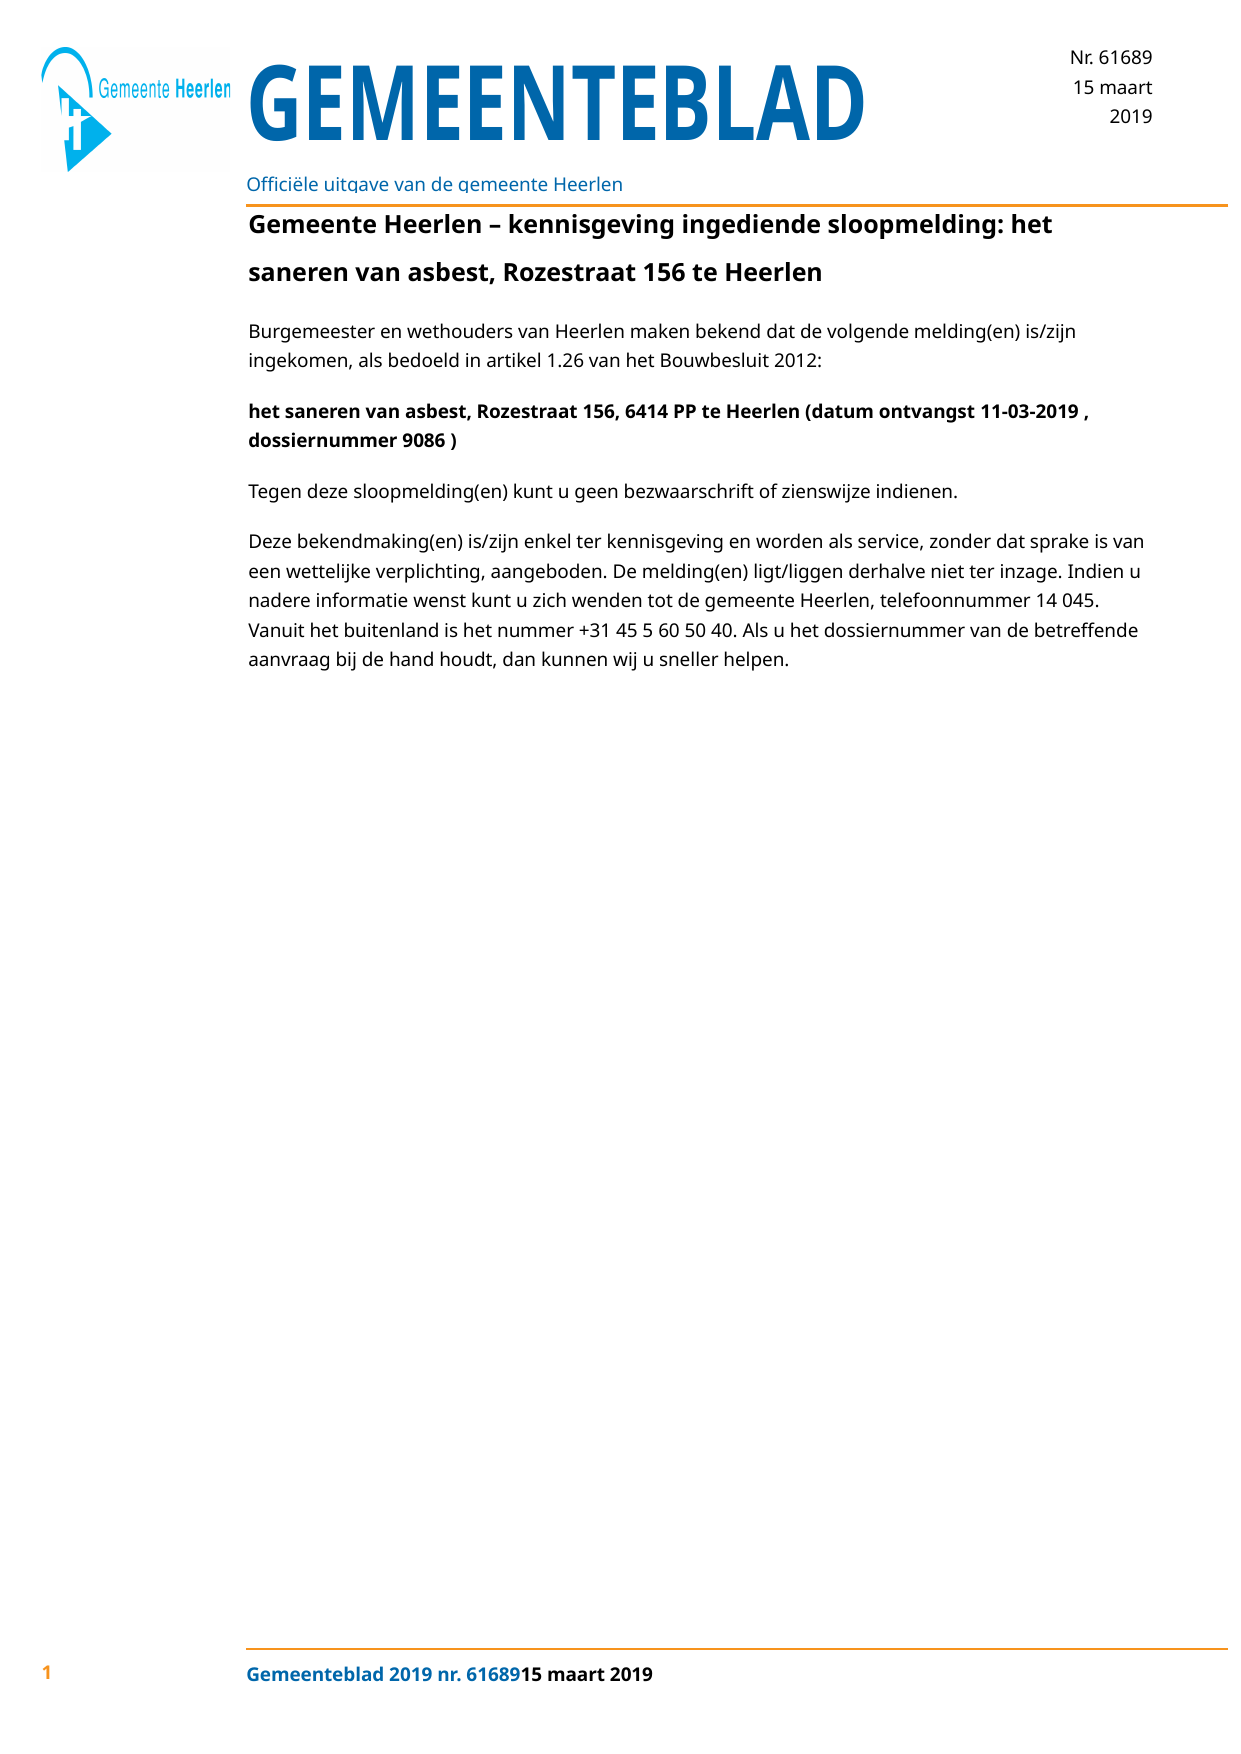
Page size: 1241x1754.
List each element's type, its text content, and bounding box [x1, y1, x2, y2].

text Tegen deze sloopmelding(en) kunt u geen bezwaarschrift of zienswijze indienen. [248, 478, 1152, 504]
picture [41, 47, 231, 172]
text Deze bekendmaking(en) is/zijn enkel ter kennisgeving en worden als service, zonder dat sprake is van een wettelijke verplichting, aangeboden. De melding(en) ligt/liggen derhalve niet ter inzage. Indien u nadere informatie wenst kunt u zich wenden tot de gemeente Heerlen, telefoonnummer 14 045. Vanuit het buitenland is het nummer +31 45 5 60 50 40. Als u het dossiernummer van de betreffende aanvraag bij de hand houdt, dan kunnen wij u sneller helpen. [248, 528, 1152, 672]
text het saneren van asbest, Rozestraat 156, 6414 PP te Heerlen (datum ontvangst 11-03-2019 , dossiernummer 9086 ) [248, 398, 1152, 453]
picture [41, 47, 58, 70]
text Gemeente Heerlen – kennisgeving ingediende sloopmelding: het saneren van asbest, Rozestraat 156 te Heerlen [248, 207, 1152, 288]
text Burgemeester en wethouders van Heerlen maken bekend dat de volgende melding(en) is/zijn ingekomen, als bedoeld in artikel 1.26 van het Bouwbesluit 2012: [248, 318, 1152, 373]
